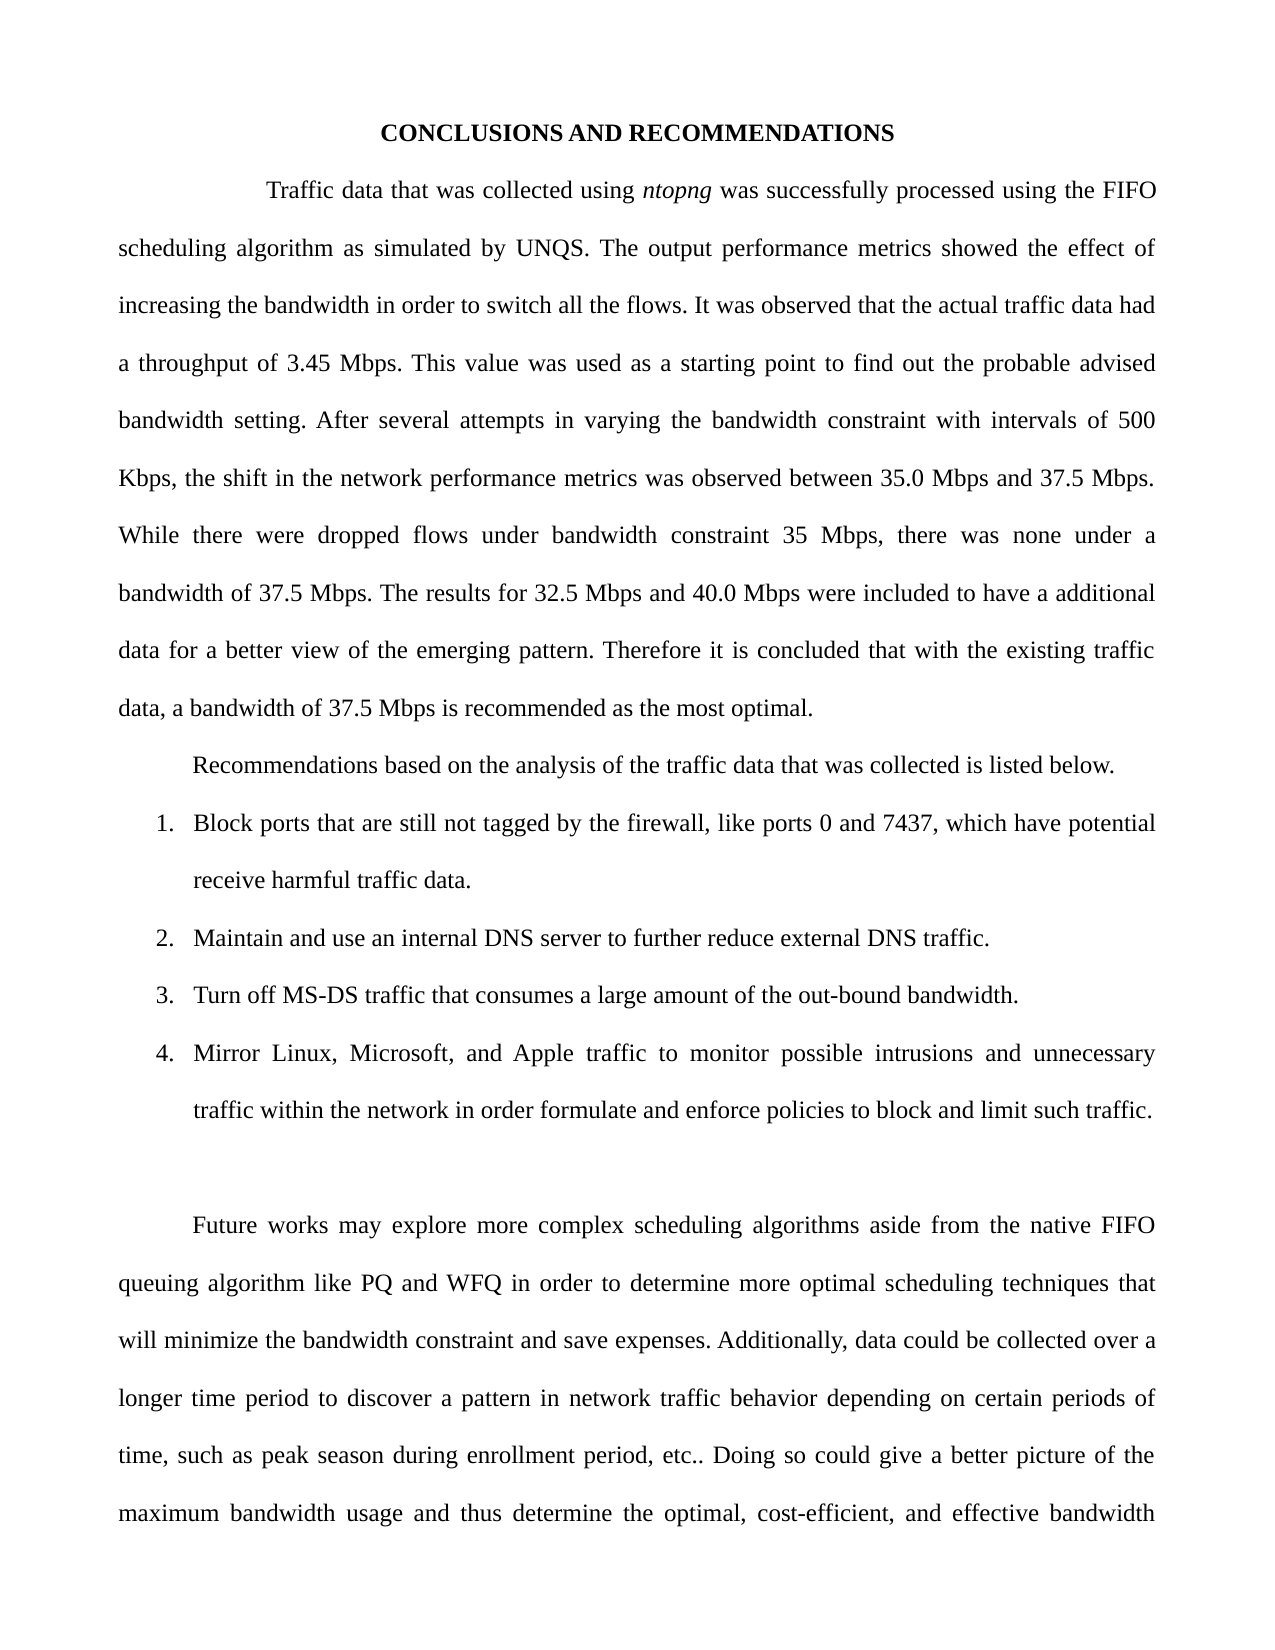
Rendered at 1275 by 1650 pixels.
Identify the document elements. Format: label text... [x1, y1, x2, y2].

list Maintain and use an internal DNS server to further reduce external DNS traffic. [156, 923, 1157, 952]
text Future works may explore more complex scheduling algorithms aside from the native FIFO queuing algorithm like PQ and WFQ in order to determine more optimal scheduling techniques that will minimize the bandwidth constraint and save expenses. Additionally, data could be collected over a longer time period to discover a pattern in network traffic behavior depending on certain periods of time, such as peak season during enrollment period, etc.. Doing so could give a better picture of the maximum bandwidth usage and thus determine the optimal, cost-efficient, and effective bandwidth [118, 1211, 1157, 1527]
list Block ports that are still not tagged by the firewall, like ports 0 and 7437, which have potential receive harmful traffic data. [156, 808, 1157, 894]
text Recommendations based on the analysis of the traffic data that was collected is listed below. [118, 751, 1157, 779]
list Turn off MS-DS traffic that consumes a large amount of the out-bound bandwidth. [156, 981, 1157, 1009]
text Traffic data that was collected using ntopng was successfully processed using the FIFO scheduling algorithm as simulated by UNQS. The output performance metrics showed the effect of increasing the bandwidth in order to switch all the flows. It was observed that the actual traffic data had a throughput of 3.45 Mbps. This value was used as a starting point to find out the probable advised bandwidth setting. After several attempts in varying the bandwidth constraint with intervals of 500 Kbps, the shift in the network performance metrics was observed between 35.0 Mbps and 37.5 Mbps. While there were dropped flows under bandwidth constraint 35 Mbps, there was none under a bandwidth of 37.5 Mbps. The results for 32.5 Mbps and 40.0 Mbps were included to have a additional data for a better view of the emerging pattern. Therefore it is concluded that with the existing traffic data, a bandwidth of 37.5 Mbps is recommended as the most optimal. [118, 176, 1157, 722]
list Mirror Linux, Microsoft, and Apple traffic to monitor possible intrusions and unnecessary traffic within the network in order formulate and enforce policies to block and limit such traffic. [156, 1038, 1157, 1124]
text CONCLUSIONS AND RECOMMENDATIONS [118, 118, 1157, 147]
